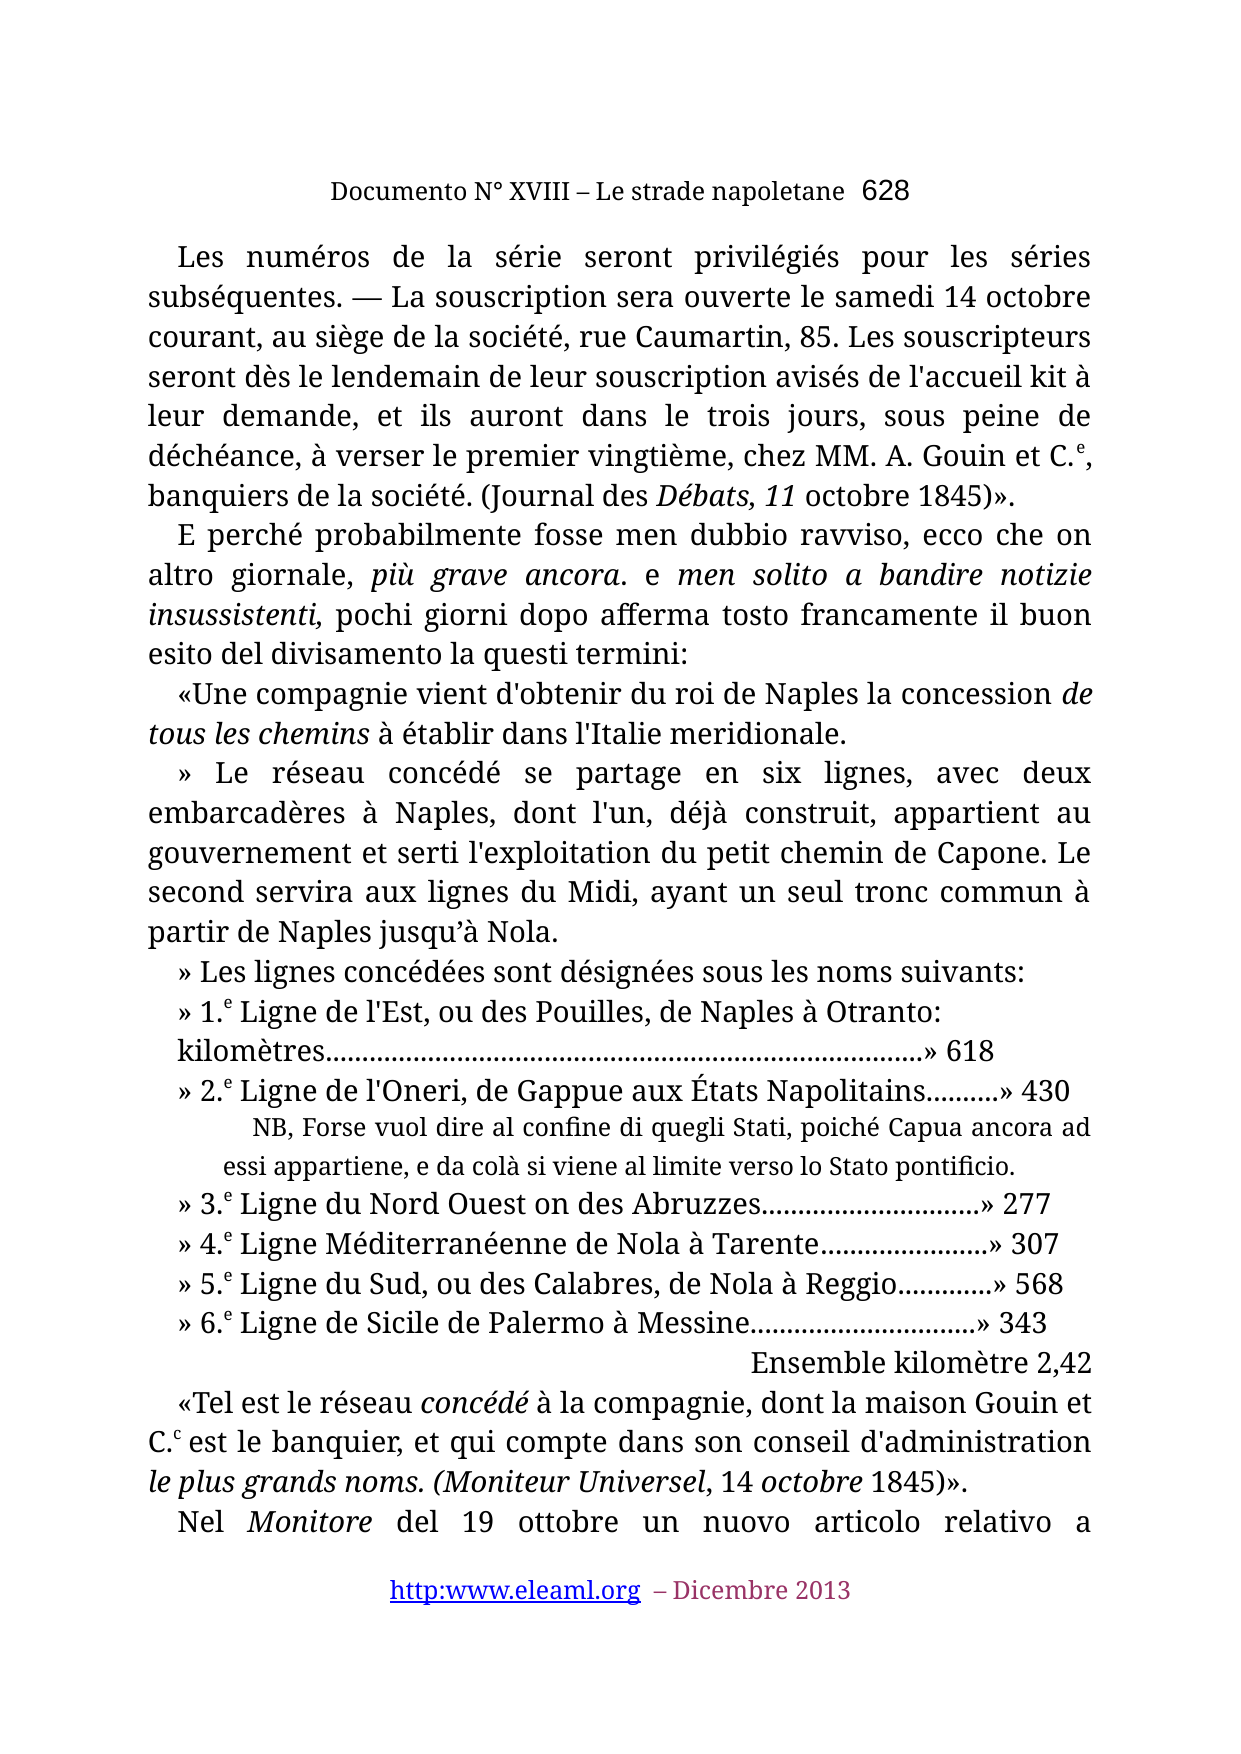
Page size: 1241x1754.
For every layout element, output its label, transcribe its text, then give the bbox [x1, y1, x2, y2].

text » 3.e Ligne du Nord Ouest on des Abruzzes..............................» 277 [148, 1184, 1093, 1223]
text » 6.e Ligne de Sicile de Palermo à Messine...............................» 343 [148, 1303, 1093, 1342]
text kilomètres..................................................................................» 618 [148, 1031, 1093, 1070]
text Nel Monitore del 19 ottobre un nuovo articolo relativo a [148, 1501, 1093, 1541]
text Ensemble kilomètre 2,42 [148, 1342, 1093, 1382]
text » 4.e Ligne Méditerranéenne de Nola à Tarente.......................» 307 [148, 1223, 1093, 1263]
text » Le réseau concédé se partage en six lignes, avec deux embarcadères à Naples, dont l'un, déjà construit, appartient au gouvernement et serti l'exploitation du petit chemin de Capone. Le second servira aux lignes du Midi, ayant un seul tronc commun à partir de Naples jusqu’à Nola. [148, 753, 1093, 951]
text Les numéros de la série seront privilégiés pour les séries subséquentes. — La souscription sera ouverte le samedi 14 octobre courant, au siège de la société, rue Caumartin, 85. Les souscripteurs seront dès le lendemain de leur souscription avisés de l'accueil kit à leur demande, et ils auront dans le trois jours, sous peine de déchéance, à verser le premier vingtième, chez MM. A. Gouin et C.e, banquiers de la société. (Journal des Débats, 11 octobre 1845)». [148, 237, 1093, 514]
text «Tel est le réseau concédé à la compagnie, dont la maison Gouin et C.c est le banquier, et qui compte dans son conseil d'administration le plus grands noms. (Moniteur Universel, 14 octobre 1845)». [148, 1382, 1093, 1501]
text » 2.e Ligne de l'Oneri, de Gappue aux États Napolitains..........» 430 [148, 1070, 1093, 1110]
text «Une compagnie vient d'obtenir du roi de Naples la concession de tous les chemins à établir dans l'Italie meridionale. [148, 673, 1093, 753]
text » 5.e Ligne du Sud, ou des Calabres, de Nola à Reggio.............» 568 [148, 1263, 1093, 1303]
text » Les lignes concédées sont désignées sous les noms suivants: [148, 951, 1093, 991]
text NB, Forse vuol dire al confine di quegli Stati, poiché Capua ancora ad essi appartiene, e da colà si viene al limite verso lo Stato pontificio. [223, 1110, 1093, 1184]
text E perché probabilmente fosse men dubbio ravviso, ecco che on altro giornale, più grave ancora. e men solito a bandire notizie insussistenti, pochi giorni dopo afferma tosto francamente il buon esito del divisamento la questi termini: [148, 514, 1093, 673]
text » 1.e Ligne de l'Est, ou des Pouilles, de Naples à Otranto: [148, 991, 1093, 1031]
